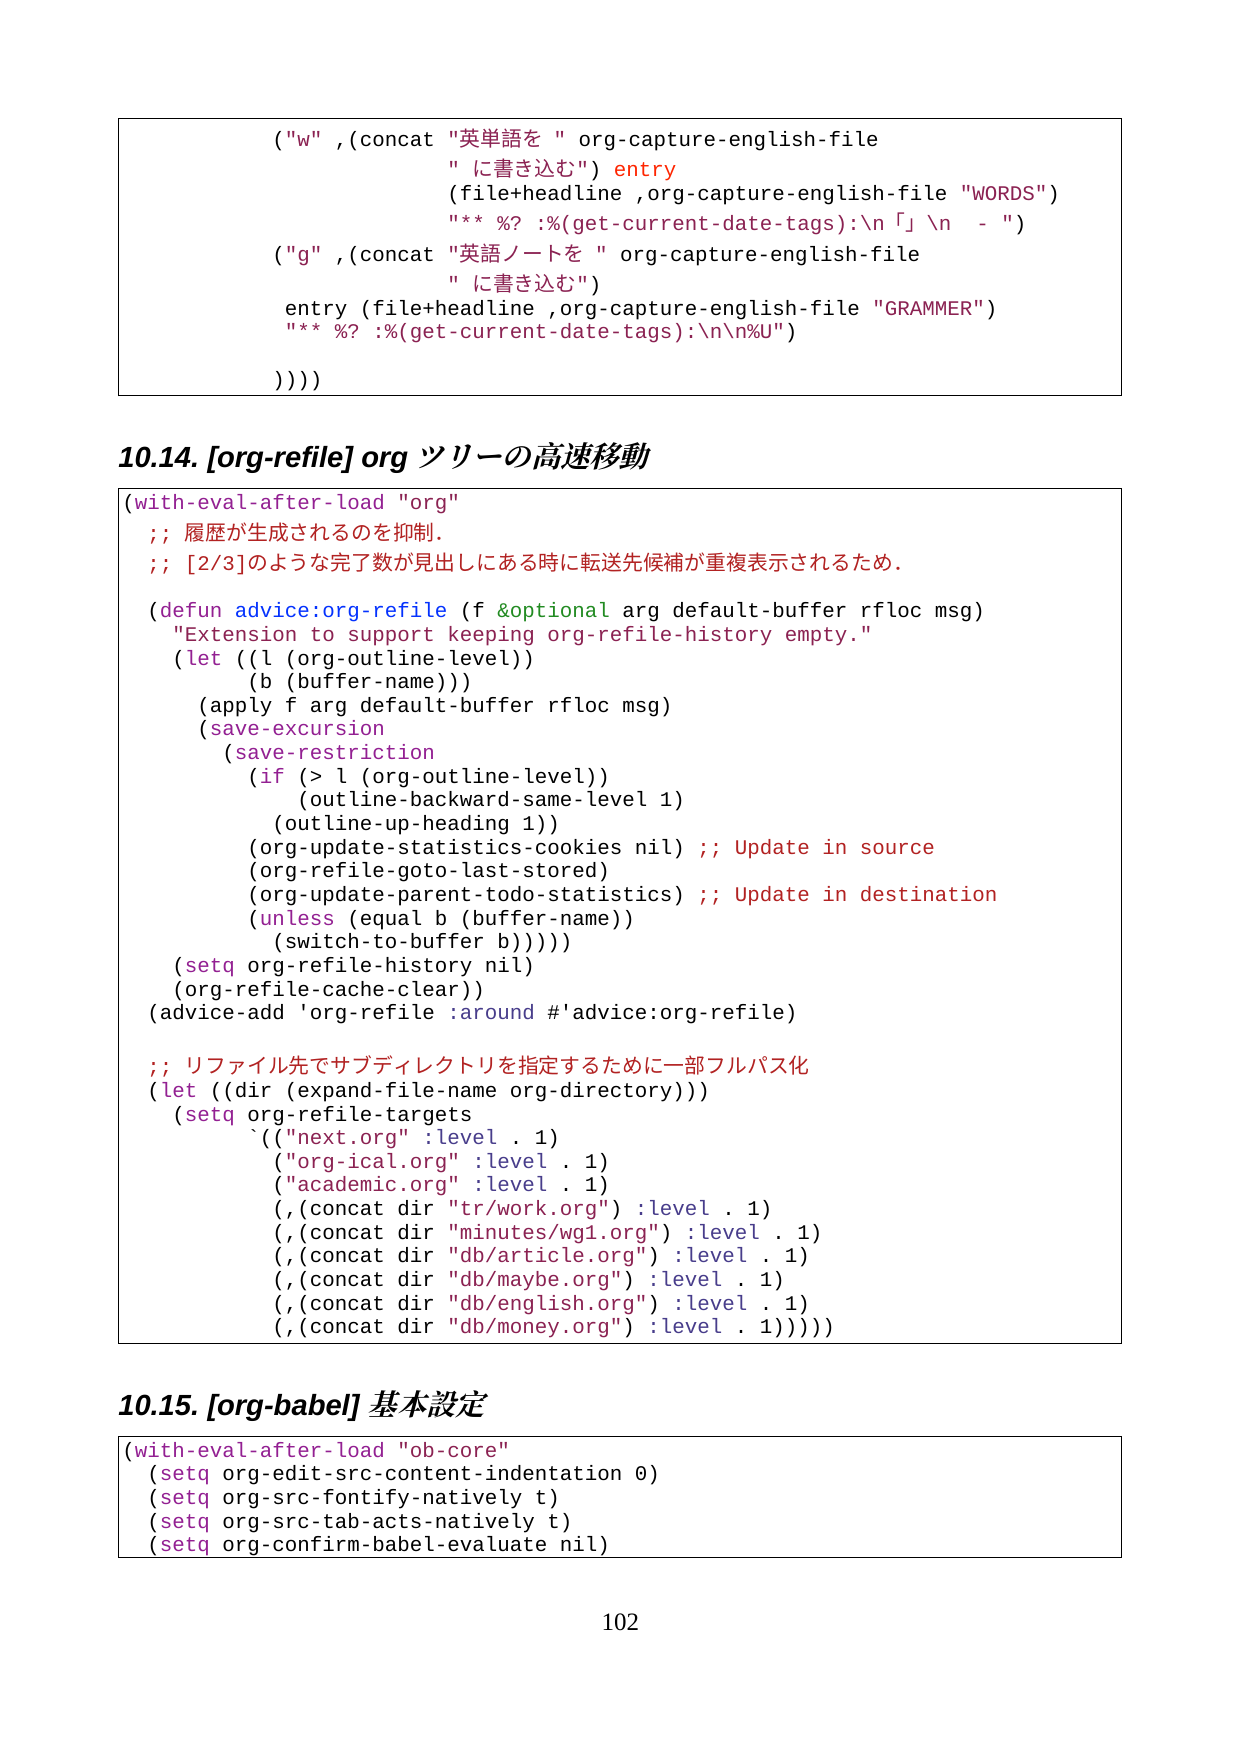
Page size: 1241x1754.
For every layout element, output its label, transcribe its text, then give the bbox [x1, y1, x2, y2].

text (,(concat dir "db/money.org") :level . 1))))) [119, 1312, 1121, 1343]
text (org-update-parent-todo-statistics) ;; Update in destination [119, 880, 1121, 904]
text (outline-backward-same-level 1) [119, 785, 1121, 809]
text ("g" ,(concat "英語ノートを " org-capture-english-file [119, 233, 1121, 263]
text (with-eval-after-load "ob-core" [119, 1437, 1121, 1459]
text entry (file+headline ,org-capture-english-file "GRAMMER") [119, 294, 1121, 317]
text (defun advice:org-refile (f &optional arg default-buffer rfloc msg) [119, 596, 1121, 620]
text ;; リファイル先でサブディレクトリを指定するために一部フルパス化 [119, 1046, 1121, 1076]
text (save-restriction [119, 738, 1121, 762]
text (if (> l (org-outline-level)) [119, 762, 1121, 785]
text ("academic.org" :level . 1) [119, 1171, 1121, 1194]
text (unless (equal b (buffer-name)) [119, 904, 1121, 927]
text ("w" ,(concat "英単語を " org-capture-english-file [119, 119, 1121, 148]
text (,(concat dir "tr/work.org") :level . 1) [119, 1194, 1121, 1218]
text (apply f arg default-buffer rfloc msg) [119, 691, 1121, 714]
text (let ((l (org-outline-level)) [119, 643, 1121, 667]
text (org-refile-cache-clear)) [119, 974, 1121, 998]
text (org-refile-goto-last-stored) [119, 856, 1121, 880]
text (,(concat dir "db/english.org") :level . 1) [119, 1289, 1121, 1312]
text ;; 履歴が生成されるのを抑制． [119, 512, 1121, 542]
text " に書き込む") [119, 263, 1121, 294]
text (,(concat dir "minutes/wg1.org") :level . 1) [119, 1218, 1121, 1241]
text (setq org-edit-src-content-indentation 0) [119, 1459, 1121, 1483]
text ("org-ical.org" :level . 1) [119, 1147, 1121, 1171]
text (switch-to-buffer b))))) [119, 927, 1121, 951]
text (,(concat dir "db/article.org") :level . 1) [119, 1241, 1121, 1265]
text (save-excursion [119, 714, 1121, 738]
text )))) [119, 365, 1121, 395]
text (setq org-src-tab-acts-natively t) [119, 1507, 1121, 1530]
text "Extension to support keeping org-refile-history empty." [119, 620, 1121, 643]
text (setq org-src-fontify-natively t) [119, 1483, 1121, 1507]
text " に書き込む") entry [119, 148, 1121, 179]
text "** %? :%(get-current-date-tags):\n「」\n - ") [119, 203, 1121, 233]
text (,(concat dir "db/maybe.org") :level . 1) [119, 1265, 1121, 1289]
text (setq org-refile-targets [119, 1099, 1121, 1123]
text (file+headline ,org-capture-english-file "WORDS") [119, 179, 1121, 203]
text `(("next.org" :level . 1) [119, 1123, 1121, 1147]
text (setq org-refile-history nil) [119, 951, 1121, 974]
text ;; [2/3]のような完了数が見出しにある時に転送先候補が重複表示されるため． [119, 542, 1121, 573]
text (org-update-statistics-cookies nil) ;; Update in source [119, 833, 1121, 856]
text (let ((dir (expand-file-name org-directory))) [119, 1076, 1121, 1099]
text (outline-up-heading 1)) [119, 809, 1121, 833]
text (with-eval-after-load "org" [119, 489, 1121, 512]
text "** %? :%(get-current-date-tags):\n\n%U") [119, 317, 1121, 341]
text (advice-add 'org-refile :around #'advice:org-refile) [119, 998, 1121, 1022]
subtitle [org-babel] 基本設定 [118, 1381, 1122, 1423]
subtitle [org-refile] orgツリーの高速移動 [118, 434, 1122, 476]
text (b (buffer-name))) [119, 667, 1121, 691]
text (setq org-confirm-babel-evaluate nil) [119, 1530, 1121, 1557]
